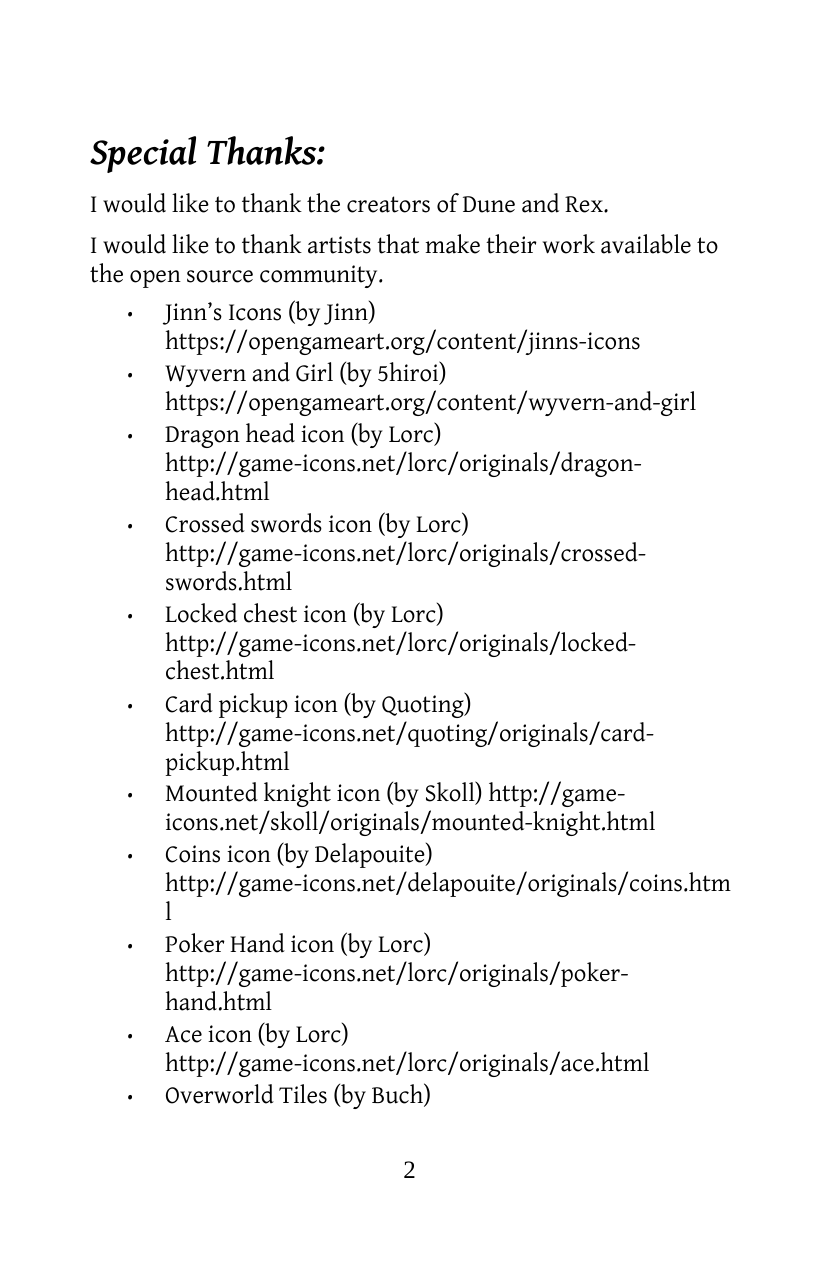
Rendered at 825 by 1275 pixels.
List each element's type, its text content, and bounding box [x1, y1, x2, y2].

list Poker Hand icon (by Lorc) http://game-icons.net/lorc/originals/poker-hand.html [127, 931, 735, 1018]
subtitle Special Thanks: [90, 132, 735, 175]
text I would like to thank the creators of Dune and Rex. [90, 191, 735, 220]
list Overworld Tiles (by Buch) [127, 1082, 735, 1111]
text [90, 75, 735, 104]
text I would like to thank artists that make their work available to the open source community. [90, 232, 735, 289]
list Coins icon (by Delapouite) http://game-icons.net/delapouite/originals/coins.html [127, 841, 735, 928]
list Crossed swords icon (by Lorc) http://game-icons.net/lorc/originals/crossed-swords.html [127, 510, 735, 597]
list Mounted knight icon (by Skoll) http://game-icons.net/skoll/originals/mounted-knight.html [127, 780, 735, 838]
list Ace icon (by Lorc) http://game-icons.net/lorc/originals/ace.html [127, 1021, 735, 1079]
list Wyvern and Girl (by 5hiroi) https://opengameart.org/content/wyvern-and-girl [127, 359, 735, 417]
list Jinn’s Icons (by Jinn) https://opengameart.org/content/jinns-icons [127, 298, 735, 356]
list Card pickup icon (by Quoting) http://game-icons.net/quoting/originals/card-pickup.html [127, 690, 735, 777]
list Dragon head icon (by Lorc) http://game-icons.net/lorc/originals/dragon-head.html [127, 420, 735, 507]
list Locked chest icon (by Lorc) http://game-icons.net/lorc/originals/locked-chest.html [127, 600, 735, 687]
